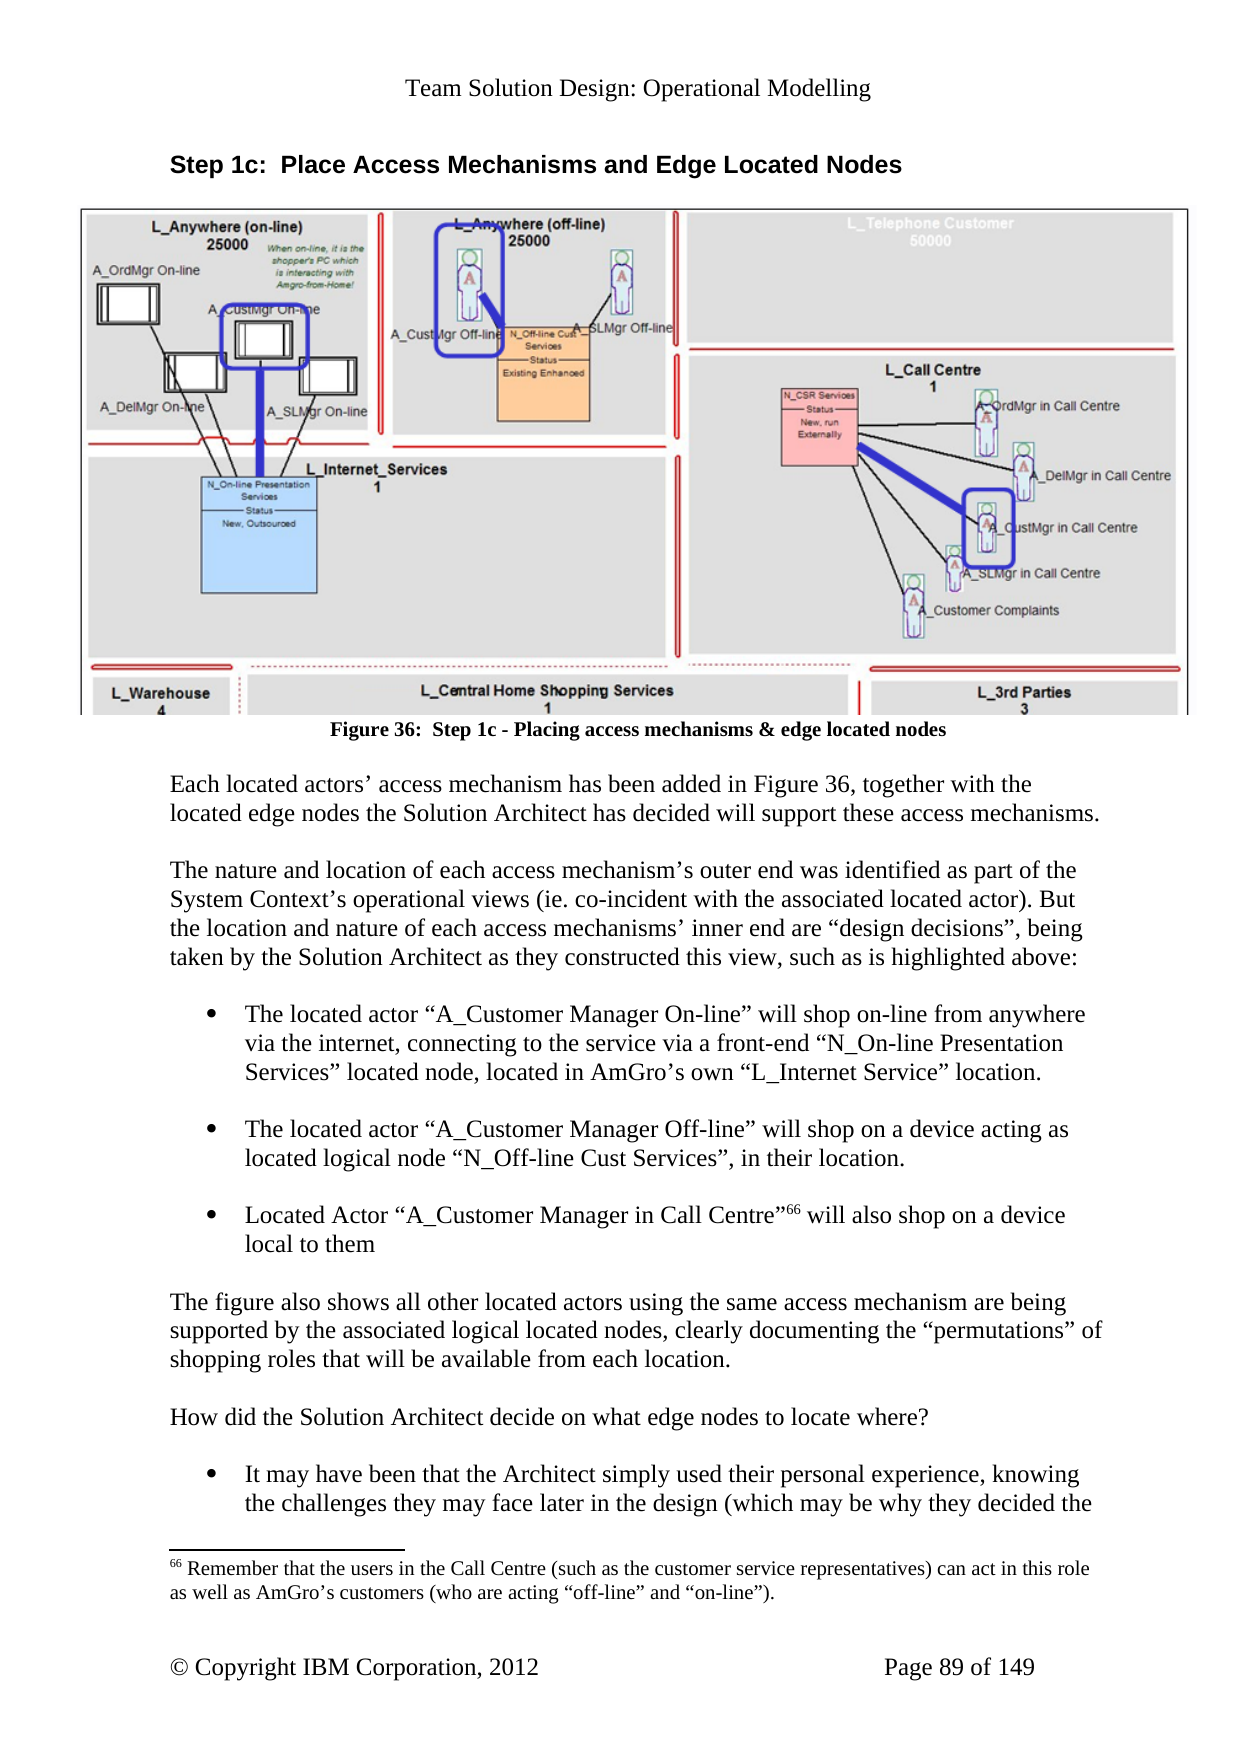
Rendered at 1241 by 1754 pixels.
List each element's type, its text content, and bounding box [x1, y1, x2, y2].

list The located actor “A_Customer Manager On-line” will shop on-line from anywhere via the internet, connecting to the service via a front-end “N_On-line Presentation Services” located node, located in AmGro’s own “L_Internet Service” location. [207, 999, 1107, 1114]
text How did the Solution Architect decide on what edge nodes to locate where? [169, 1402, 1107, 1431]
list Remember that the users in the Call Centre (such as the customer service representatives) can act in this role as well as AmGro’s customers (who are acting “off-line” and “on-line”). [169, 1556, 1107, 1604]
text The nature and location of each access mechanism’s outer end was identified as part of the System Context’s operational views (ie. co-incident with the associated located actor). But the location and nature of each access mechanisms’ inner end are “design decisions”, being taken by the Solution Architect as they constructed this view, such as is highlighted above: [169, 856, 1107, 971]
text Each located actors’ access mechanism has been added in Figure 36, together with the located edge nodes the Solution Architect has decided will support these access mechanisms. [169, 769, 1107, 827]
text Figure 36: Step 1c - Placing access mechanisms & edge located nodes [169, 717, 1107, 741]
list Located Actor “A_Customer Manager in Call Centre” will also shop on a device local to them [207, 1201, 1107, 1258]
list The located actor “A_Customer Manager Off-line” will shop on a device acting as located logical node “N_Off-line Cust Services”, in their location. [207, 1114, 1107, 1201]
list It may have been that the Architect simply used their personal experience, knowing the challenges they may face later in the design (which may be why they decided the [207, 1459, 1107, 1517]
text The figure also shows all other located actors using the same access mechanism are being supported by the associated logical located nodes, clearly documenting the “permutations” of shopping roles that will be available from each location. [169, 1287, 1107, 1373]
subtitle Step 1c: Place Access Mechanisms and Edge Located Nodes [169, 150, 1107, 179]
picture [77, 205, 1197, 715]
